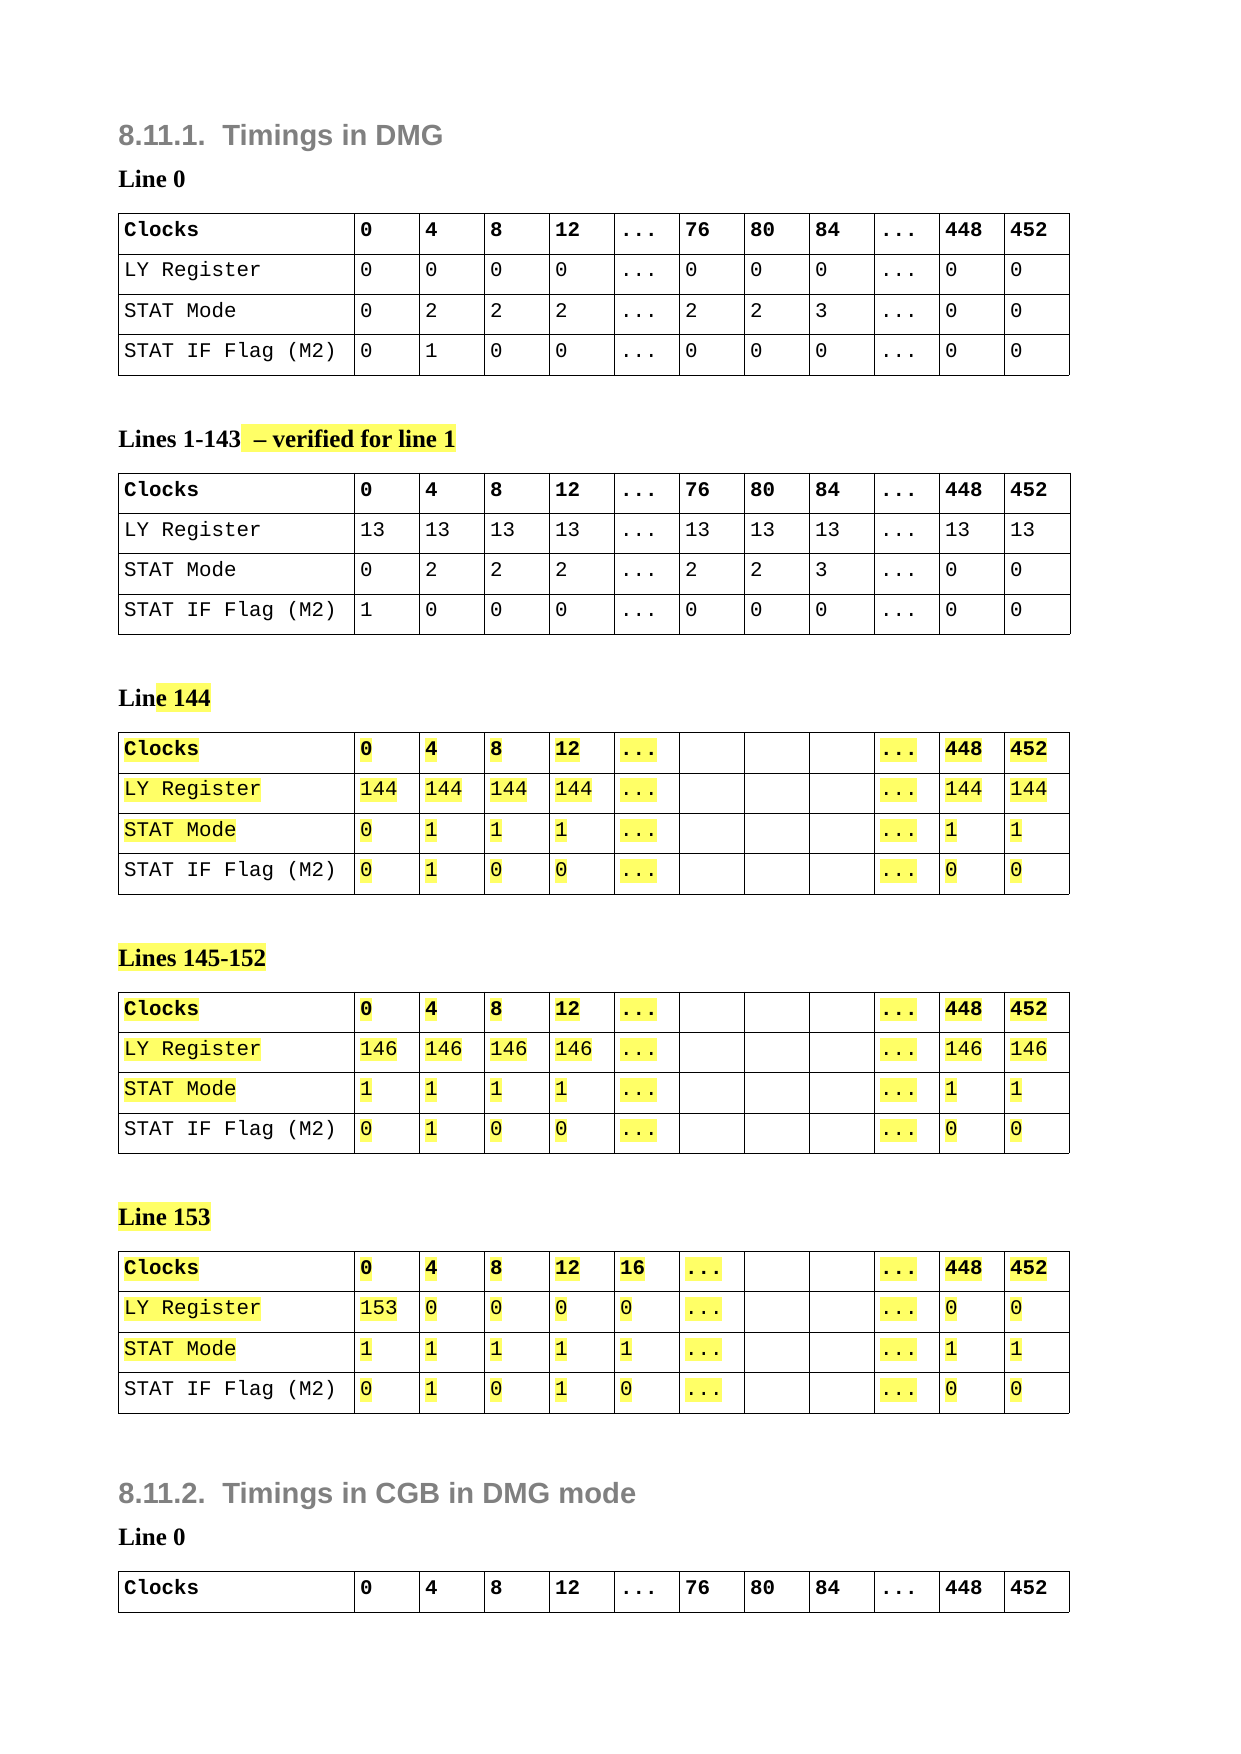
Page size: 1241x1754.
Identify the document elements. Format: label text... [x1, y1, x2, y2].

table_header Clocks [119, 1572, 354, 1612]
table_cell [680, 1073, 744, 1113]
table_cell ... [615, 335, 679, 374]
table_header 448 [940, 733, 1004, 772]
table_cell [745, 774, 809, 813]
table_cell 2 [420, 554, 484, 594]
table_cell ... [680, 1333, 744, 1372]
table_header 8 [485, 733, 549, 772]
table_header 0 [355, 733, 419, 772]
table_cell 2 [550, 554, 614, 594]
table_cell 0 [355, 335, 419, 374]
table_cell 1 [485, 1333, 549, 1372]
table_header 76 [680, 214, 744, 253]
table_cell 0 [355, 814, 419, 853]
table_header ... [615, 1572, 679, 1612]
table_cell [745, 1292, 809, 1332]
table_cell 1 [1005, 814, 1069, 853]
table_cell 1 [550, 1373, 614, 1412]
table_cell ... [680, 1292, 744, 1332]
table_cell 1 [420, 1114, 484, 1153]
table_cell LY Register [119, 1292, 354, 1332]
table_cell 2 [550, 295, 614, 334]
table_header 4 [420, 474, 484, 513]
table_header 452 [1005, 993, 1069, 1032]
table_cell ... [615, 1033, 679, 1072]
table_cell 0 [550, 595, 614, 634]
table_cell 2 [485, 295, 549, 334]
table_cell LY Register [119, 1033, 354, 1072]
table_cell 0 [485, 854, 549, 893]
table_cell 1 [1005, 1333, 1069, 1372]
table_cell [745, 814, 809, 853]
table_header 80 [745, 1572, 809, 1612]
table_cell 146 [485, 1033, 549, 1072]
table_cell 0 [355, 1373, 419, 1412]
table_cell [810, 1033, 874, 1072]
table_cell 0 [940, 1373, 1004, 1412]
table_cell STAT IF Flag (M2) [119, 595, 354, 634]
table_header 452 [1005, 733, 1069, 772]
table_cell 0 [1005, 554, 1070, 594]
table_cell 0 [940, 554, 1004, 594]
table_cell 146 [940, 1033, 1004, 1072]
table_cell 146 [550, 1033, 614, 1072]
table_cell 1 [355, 595, 419, 634]
table_header [810, 733, 874, 772]
table_header 12 [550, 214, 614, 253]
table_cell 3 [810, 295, 874, 334]
table_cell 1 [550, 1333, 614, 1372]
table_header 8 [485, 474, 549, 513]
table_header 448 [940, 1572, 1004, 1612]
table_header [680, 733, 744, 772]
table_header [810, 1252, 874, 1291]
table_cell 0 [1005, 255, 1069, 294]
table_cell [680, 774, 744, 813]
table_cell 0 [940, 1114, 1004, 1153]
table_cell 1 [420, 335, 484, 374]
table_cell 0 [680, 595, 744, 634]
table_cell 0 [810, 595, 874, 634]
table_cell ... [875, 1333, 939, 1372]
table_cell 146 [420, 1033, 484, 1072]
table_cell 144 [485, 774, 549, 813]
table_header ... [875, 1252, 939, 1291]
table_cell 0 [550, 854, 614, 893]
table_cell STAT Mode [119, 295, 354, 334]
table_cell ... [615, 255, 679, 294]
table_cell 13 [355, 514, 419, 553]
table_cell [810, 1373, 874, 1412]
table_header 80 [745, 474, 809, 513]
table_cell 0 [810, 255, 874, 294]
table_cell 0 [485, 1373, 549, 1412]
table_header 76 [680, 474, 744, 513]
table_header 8 [485, 1252, 549, 1291]
table_cell 0 [940, 595, 1004, 634]
table_cell 1 [355, 1073, 419, 1113]
table_cell 1 [940, 814, 1004, 853]
table_cell ... [875, 335, 939, 374]
text Line 0 [118, 164, 1122, 193]
table_header ... [875, 733, 939, 772]
table_cell ... [680, 1373, 744, 1412]
table_cell 144 [1005, 774, 1069, 813]
table_header Clocks [119, 1252, 354, 1291]
table_cell 146 [1005, 1033, 1069, 1072]
table_cell STAT Mode [119, 1073, 354, 1113]
table_header 12 [550, 733, 614, 772]
table_cell 13 [420, 514, 484, 553]
table_cell 2 [680, 554, 744, 594]
table_cell 0 [940, 854, 1004, 893]
table_cell 0 [1005, 854, 1069, 893]
table_cell 13 [940, 514, 1004, 553]
table_cell 0 [550, 255, 614, 294]
table_cell 1 [550, 1073, 614, 1113]
table_header ... [615, 993, 679, 1032]
table_header 8 [485, 1572, 549, 1612]
table_cell 0 [1005, 1373, 1069, 1412]
table_cell [810, 1292, 874, 1332]
table_cell 1 [420, 1073, 484, 1113]
table_cell ... [615, 1114, 679, 1153]
table_cell 2 [485, 554, 549, 594]
table_cell 13 [745, 514, 809, 553]
table_cell 0 [355, 255, 419, 294]
table_cell [810, 1114, 874, 1153]
table_cell 0 [485, 595, 549, 634]
table_cell STAT Mode [119, 554, 354, 594]
table_cell ... [875, 1073, 939, 1113]
table_cell 13 [485, 514, 549, 553]
table_header 4 [420, 1252, 484, 1291]
table_cell [680, 1033, 744, 1072]
table_cell 0 [485, 1292, 549, 1332]
table_header 12 [550, 474, 614, 513]
table_header 4 [420, 214, 484, 253]
table_header [680, 993, 744, 1032]
table_cell ... [875, 514, 939, 553]
table_header 452 [1005, 1252, 1069, 1291]
table_cell 0 [745, 255, 809, 294]
table_cell 0 [355, 295, 419, 334]
table_header 448 [940, 214, 1004, 253]
table_cell 1 [420, 814, 484, 853]
table_cell 0 [940, 255, 1004, 294]
table_cell 0 [355, 854, 419, 893]
table_header 8 [485, 214, 549, 253]
table_header 12 [550, 1252, 614, 1291]
table_cell [810, 814, 874, 853]
table_header 448 [940, 1252, 1004, 1291]
text Line 0 [118, 1522, 1122, 1551]
table_header ... [875, 214, 939, 253]
table_header 4 [420, 1572, 484, 1612]
table_header ... [875, 1572, 939, 1612]
table_cell 1 [550, 814, 614, 853]
table_cell 0 [550, 1292, 614, 1332]
table_header Clocks [119, 993, 354, 1032]
table_cell LY Register [119, 255, 354, 294]
table_cell 0 [1005, 1114, 1069, 1153]
table_cell 0 [615, 1373, 679, 1412]
table_header 452 [1005, 214, 1069, 253]
table_header Clocks [119, 474, 354, 513]
table_header 76 [680, 1572, 744, 1612]
text Lines 145-152 [118, 943, 1122, 971]
table_header 452 [1005, 474, 1070, 513]
table_cell 0 [810, 335, 874, 374]
table_header 12 [550, 993, 614, 1032]
table_cell 13 [680, 514, 744, 553]
table_cell [810, 774, 874, 813]
table_cell ... [875, 295, 939, 334]
table_cell ... [875, 1292, 939, 1332]
table_cell 3 [810, 554, 874, 594]
table_cell ... [875, 854, 939, 893]
table_cell 0 [940, 295, 1004, 334]
table_header ... [615, 474, 679, 513]
table_cell 13 [1005, 514, 1070, 553]
table_cell [745, 854, 809, 893]
table_cell 1 [355, 1333, 419, 1372]
table_cell 13 [810, 514, 874, 553]
subtitle Timings in CGB in DMG mode [118, 1476, 1122, 1510]
table_cell ... [875, 595, 939, 634]
table_cell ... [615, 1073, 679, 1113]
table_cell STAT IF Flag (M2) [119, 335, 354, 374]
table_header [745, 1252, 809, 1291]
table_header 0 [355, 1572, 419, 1612]
table_cell 1 [485, 1073, 549, 1113]
table_header [745, 993, 809, 1032]
table_cell 0 [940, 335, 1004, 374]
table_cell 0 [420, 255, 484, 294]
table_cell 0 [615, 1292, 679, 1332]
text Line 153 [118, 1202, 1122, 1231]
table_cell [810, 854, 874, 893]
table_header 8 [485, 993, 549, 1032]
table_cell 144 [355, 774, 419, 813]
table_cell 146 [355, 1033, 419, 1072]
table_cell [745, 1333, 809, 1372]
table_cell [745, 1073, 809, 1113]
table_cell 1 [1005, 1073, 1069, 1113]
table_header [745, 733, 809, 772]
table_cell 0 [550, 1114, 614, 1153]
subtitle Timings in DMG [118, 118, 1122, 152]
table_header 84 [810, 214, 874, 253]
table_header 0 [355, 474, 419, 513]
table_cell ... [875, 1033, 939, 1072]
table_cell 0 [680, 335, 744, 374]
table_cell [680, 814, 744, 853]
table_cell [745, 1114, 809, 1153]
table_cell LY Register [119, 514, 354, 553]
table_cell 0 [745, 335, 809, 374]
text Line 144 [118, 683, 1122, 712]
table_cell 1 [615, 1333, 679, 1372]
table_header 0 [355, 1252, 419, 1291]
table_cell 0 [940, 1292, 1004, 1332]
table_cell 0 [1005, 1292, 1069, 1332]
table_cell ... [875, 774, 939, 813]
table_cell 153 [355, 1292, 419, 1332]
table_header 452 [1005, 1572, 1069, 1612]
table_header 448 [940, 993, 1004, 1032]
table_cell STAT Mode [119, 1333, 354, 1372]
table_cell 2 [745, 554, 809, 594]
table_cell 0 [485, 335, 549, 374]
table_cell LY Register [119, 774, 354, 813]
table_cell 0 [355, 554, 419, 594]
table_cell [810, 1333, 874, 1372]
table_header 0 [355, 214, 419, 253]
table_header 4 [420, 733, 484, 772]
table_header ... [615, 733, 679, 772]
table_cell ... [615, 854, 679, 893]
table_cell ... [615, 295, 679, 334]
table_cell 13 [550, 514, 614, 553]
table_cell ... [615, 814, 679, 853]
table_cell 0 [680, 255, 744, 294]
table_cell 0 [420, 1292, 484, 1332]
table_cell 2 [680, 295, 744, 334]
table_cell 2 [420, 295, 484, 334]
table_header 80 [745, 214, 809, 253]
table_cell 0 [745, 595, 809, 634]
table_cell STAT IF Flag (M2) [119, 854, 354, 893]
table_cell 144 [550, 774, 614, 813]
table_cell STAT IF Flag (M2) [119, 1114, 354, 1153]
table_header Clocks [119, 733, 354, 772]
table_header 12 [550, 1572, 614, 1612]
table_cell ... [615, 774, 679, 813]
table_cell ... [875, 255, 939, 294]
table_cell ... [615, 595, 679, 634]
table_cell 0 [485, 1114, 549, 1153]
table_cell 0 [550, 335, 614, 374]
table_header 4 [420, 993, 484, 1032]
table_cell 0 [420, 595, 484, 634]
table_header 84 [810, 474, 874, 513]
table_cell ... [615, 554, 679, 594]
table_header [810, 993, 874, 1032]
table_header 84 [810, 1572, 874, 1612]
table_cell STAT IF Flag (M2) [119, 1373, 354, 1412]
table_cell 1 [420, 1333, 484, 1372]
table_header 448 [940, 474, 1004, 513]
table_cell 0 [1005, 295, 1069, 334]
table_cell [680, 854, 744, 893]
table_cell 0 [355, 1114, 419, 1153]
table_cell 144 [940, 774, 1004, 813]
table_cell 1 [940, 1073, 1004, 1113]
table_cell ... [875, 814, 939, 853]
table_header ... [875, 474, 939, 513]
table_cell [680, 1114, 744, 1153]
table_cell [745, 1033, 809, 1072]
table_header ... [875, 993, 939, 1032]
table_cell STAT Mode [119, 814, 354, 853]
table_cell ... [875, 1114, 939, 1153]
table_cell 1 [940, 1333, 1004, 1372]
table_cell ... [615, 514, 679, 553]
table_cell ... [875, 554, 939, 594]
table_cell 0 [485, 255, 549, 294]
table_cell 2 [745, 295, 809, 334]
table_cell 1 [420, 1373, 484, 1412]
text Lines 1-143 – verified for line 1 [118, 424, 1122, 452]
table_cell 0 [1005, 595, 1070, 634]
table_header 0 [355, 993, 419, 1032]
table_header ... [615, 214, 679, 253]
table_header 16 [615, 1252, 679, 1291]
table_cell 0 [1005, 335, 1069, 374]
table_cell 144 [420, 774, 484, 813]
table_cell [810, 1073, 874, 1113]
table_header ... [680, 1252, 744, 1291]
table_cell 1 [485, 814, 549, 853]
table_cell [745, 1373, 809, 1412]
table_cell ... [875, 1373, 939, 1412]
table_cell 1 [420, 854, 484, 893]
table_header Clocks [119, 214, 354, 253]
